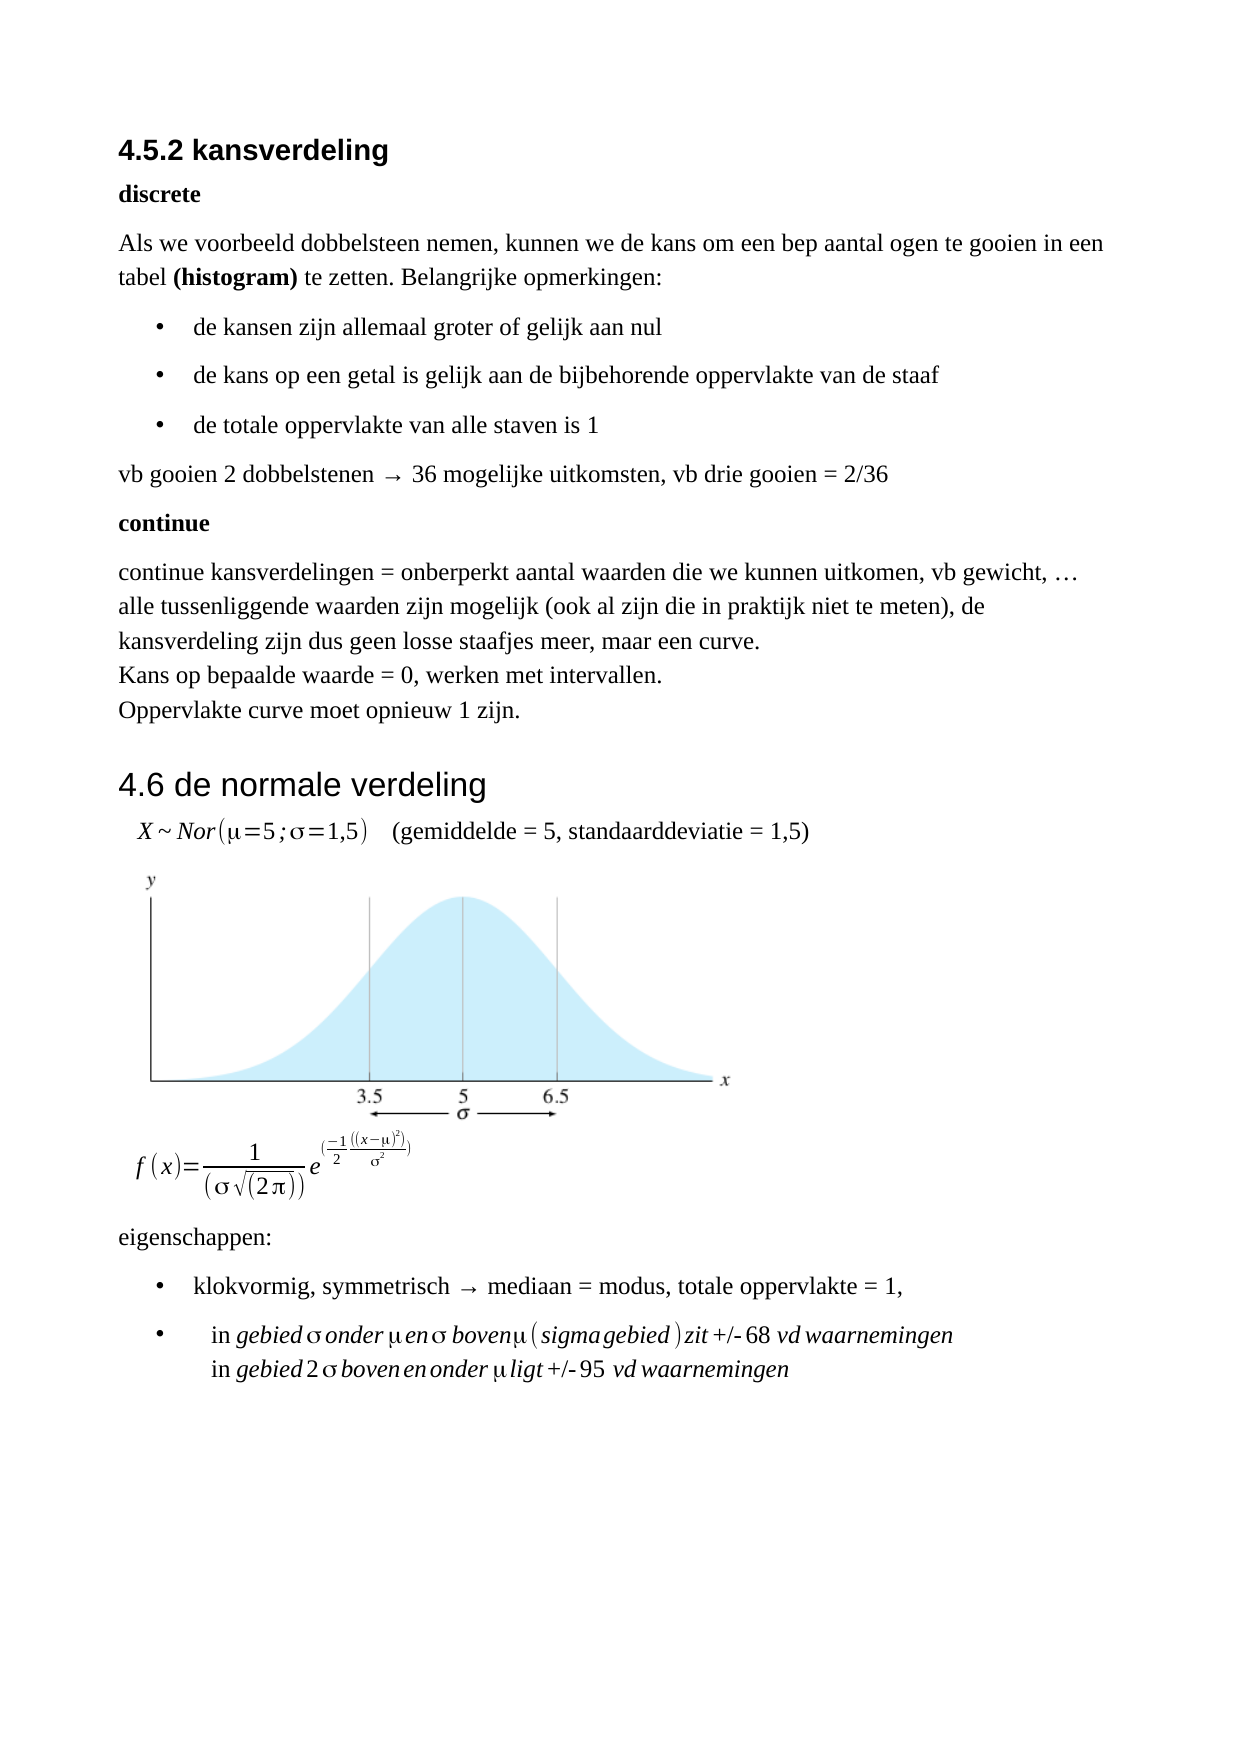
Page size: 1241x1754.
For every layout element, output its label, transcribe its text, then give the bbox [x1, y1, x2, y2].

text continue [118, 508, 1122, 537]
text eigenschappen: [118, 1222, 1122, 1250]
text (gemiddelde = 5, standaarddeviatie = 1,5) [118, 816, 1122, 846]
text continue kansverdelingen = onberperkt aantal waarden die we kunnen uitkomen, vb gewicht, … alle tussenliggende waarden zijn mogelijk (ook al zijn die in praktijk niet te meten), de kansverdeling zijn dus geen losse staafjes meer, maar een curve. Kans op bepaalde waarde = 0, werken met intervallen. Oppervlakte curve moet opnieuw 1 zijn. [118, 557, 1122, 723]
picture [615, 928, 758, 1123]
list de kans op een getal is gelijk aan de bijbehorende oppervlakte van de staaf [156, 361, 1122, 389]
text vb gooien 2 dobbelstenen → 36 mogelijke uitkomsten, vb drie gooien = 2/36 [118, 459, 1122, 487]
list de kansen zijn allemaal groter of gelijk aan nul [156, 312, 1122, 340]
text discrete [118, 179, 1122, 208]
subtitle 4.6 de normale verdeling [118, 765, 1122, 803]
subtitle 4.5.2 kansverdeling [118, 133, 1122, 166]
text Als we voorbeeld dobbelsteen nemen, kunnen we de kans om een bep aantal ogen te gooien in een tabel (histogram) te zetten. Belangrijke opmerkingen: [118, 228, 1122, 291]
list klokvormig, symmetrisch → mediaan = modus, totale oppervlakte = 1, [156, 1271, 1122, 1299]
list de totale oppervlakte van alle staven is 1 [156, 410, 1122, 438]
